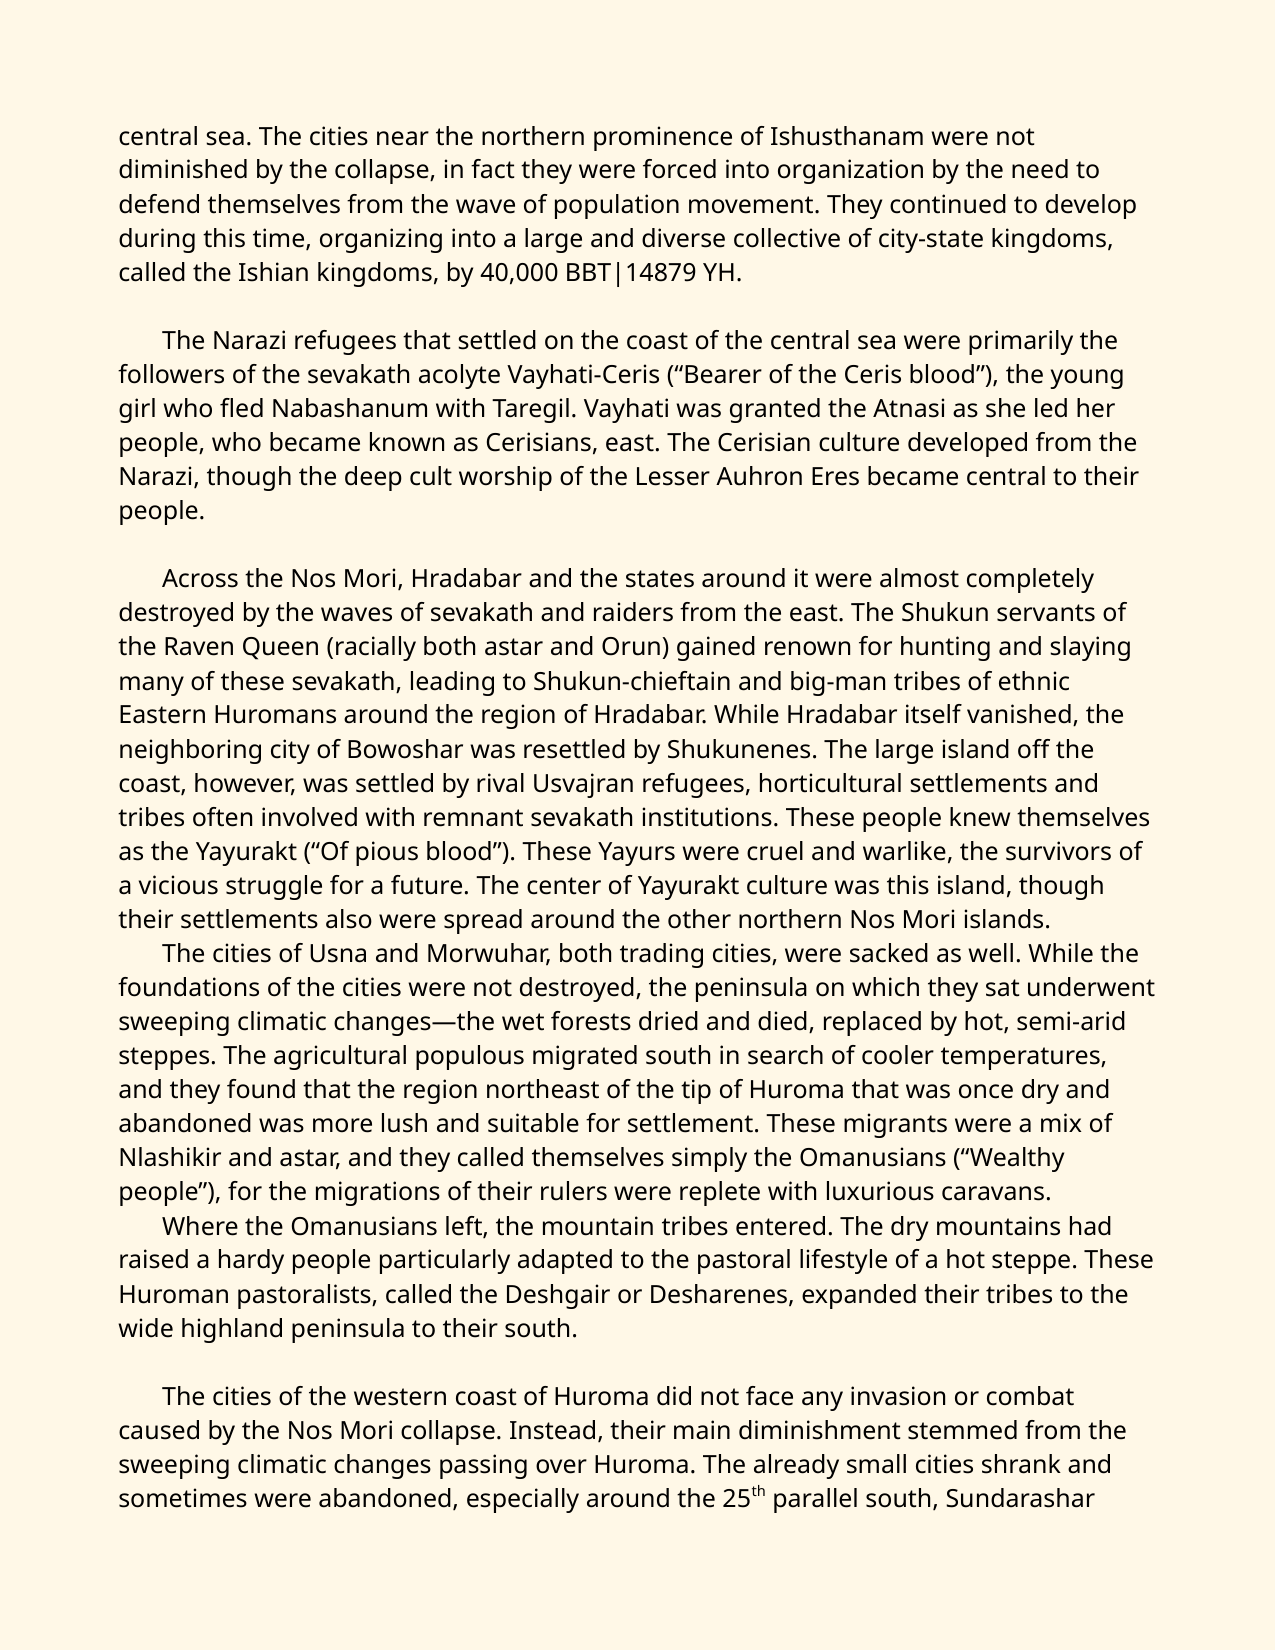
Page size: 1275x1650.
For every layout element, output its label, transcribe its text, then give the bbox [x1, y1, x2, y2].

text The Narazi refugees that settled on the coast of the central sea were primarily the followers of the sevakath acolyte Vayhati-Ceris (“Bearer of the Ceris blood”), the young girl who fled Nabashanum with Taregil. Vayhati was granted the Atnasi as she led her people, who became known as Cerisians, east. The Cerisian culture developed from the Narazi, though the deep cult worship of the Lesser Auhron Eres became central to their people. [118, 322, 1157, 527]
text The cities of Usna and Morwuhar, both trading cities, were sacked as well. While the foundations of the cities were not destroyed, the peninsula on which they sat underwent sweeping climatic changes—the wet forests dried and died, replaced by hot, semi-arid steppes. The agricultural populous migrated south in search of cooler temperatures, and they found that the region northeast of the tip of Huroma that was once dry and abandoned was more lush and suitable for settlement. These migrants were a mix of Nlashikir and astar, and they called themselves simply the Omanusians (“Wealthy people”), for the migrations of their rulers were replete with luxurious caravans. [118, 936, 1157, 1208]
text Across the Nos Mori, Hradabar and the states around it were almost completely destroyed by the waves of sevakath and raiders from the east. The Shukun servants of the Raven Queen (racially both astar and Orun) gained renown for hunting and slaying many of these sevakath, leading to Shukun-chieftain and big-man tribes of ethnic Eastern Huromans around the region of Hradabar. While Hradabar itself vanished, the neighboring city of Bowoshar was resettled by Shukunenes. The large island off the coast, however, was settled by rival Usvajran refugees, horticultural settlements and tribes often involved with remnant sevakath institutions. These people knew themselves as the Yayurakt (“Of pious blood”). These Yayurs were cruel and warlike, the survivors of a vicious struggle for a future. The center of Yayurakt culture was this island, though their settlements also were spread around the other northern Nos Mori islands. [118, 561, 1157, 936]
text The cities of the western coast of Huroma did not face any invasion or combat caused by the Nos Mori collapse. Instead, their main diminishment stemmed from the sweeping climatic changes passing over Huroma. The already small cities shrank and sometimes were abandoned, especially around the 25th parallel south, Sundarashar [118, 1378, 1157, 1515]
text central sea. The cities near the northern prominence of Ishusthanam were not diminished by the collapse, in fact they were forced into organization by the need to defend themselves from the wave of population movement. They continued to develop during this time, organizing into a large and diverse collective of city-state kingdoms, called the Ishian kingdoms, by 40,000 BBT|14879 YH. [118, 118, 1157, 288]
text Where the Omanusians left, the mountain tribes entered. The dry mountains had raised a hardy people particularly adapted to the pastoral lifestyle of a hot steppe. These Huroman pastoralists, called the Deshgair or Desharenes, expanded their tribes to the wide highland peninsula to their south. [118, 1208, 1157, 1344]
